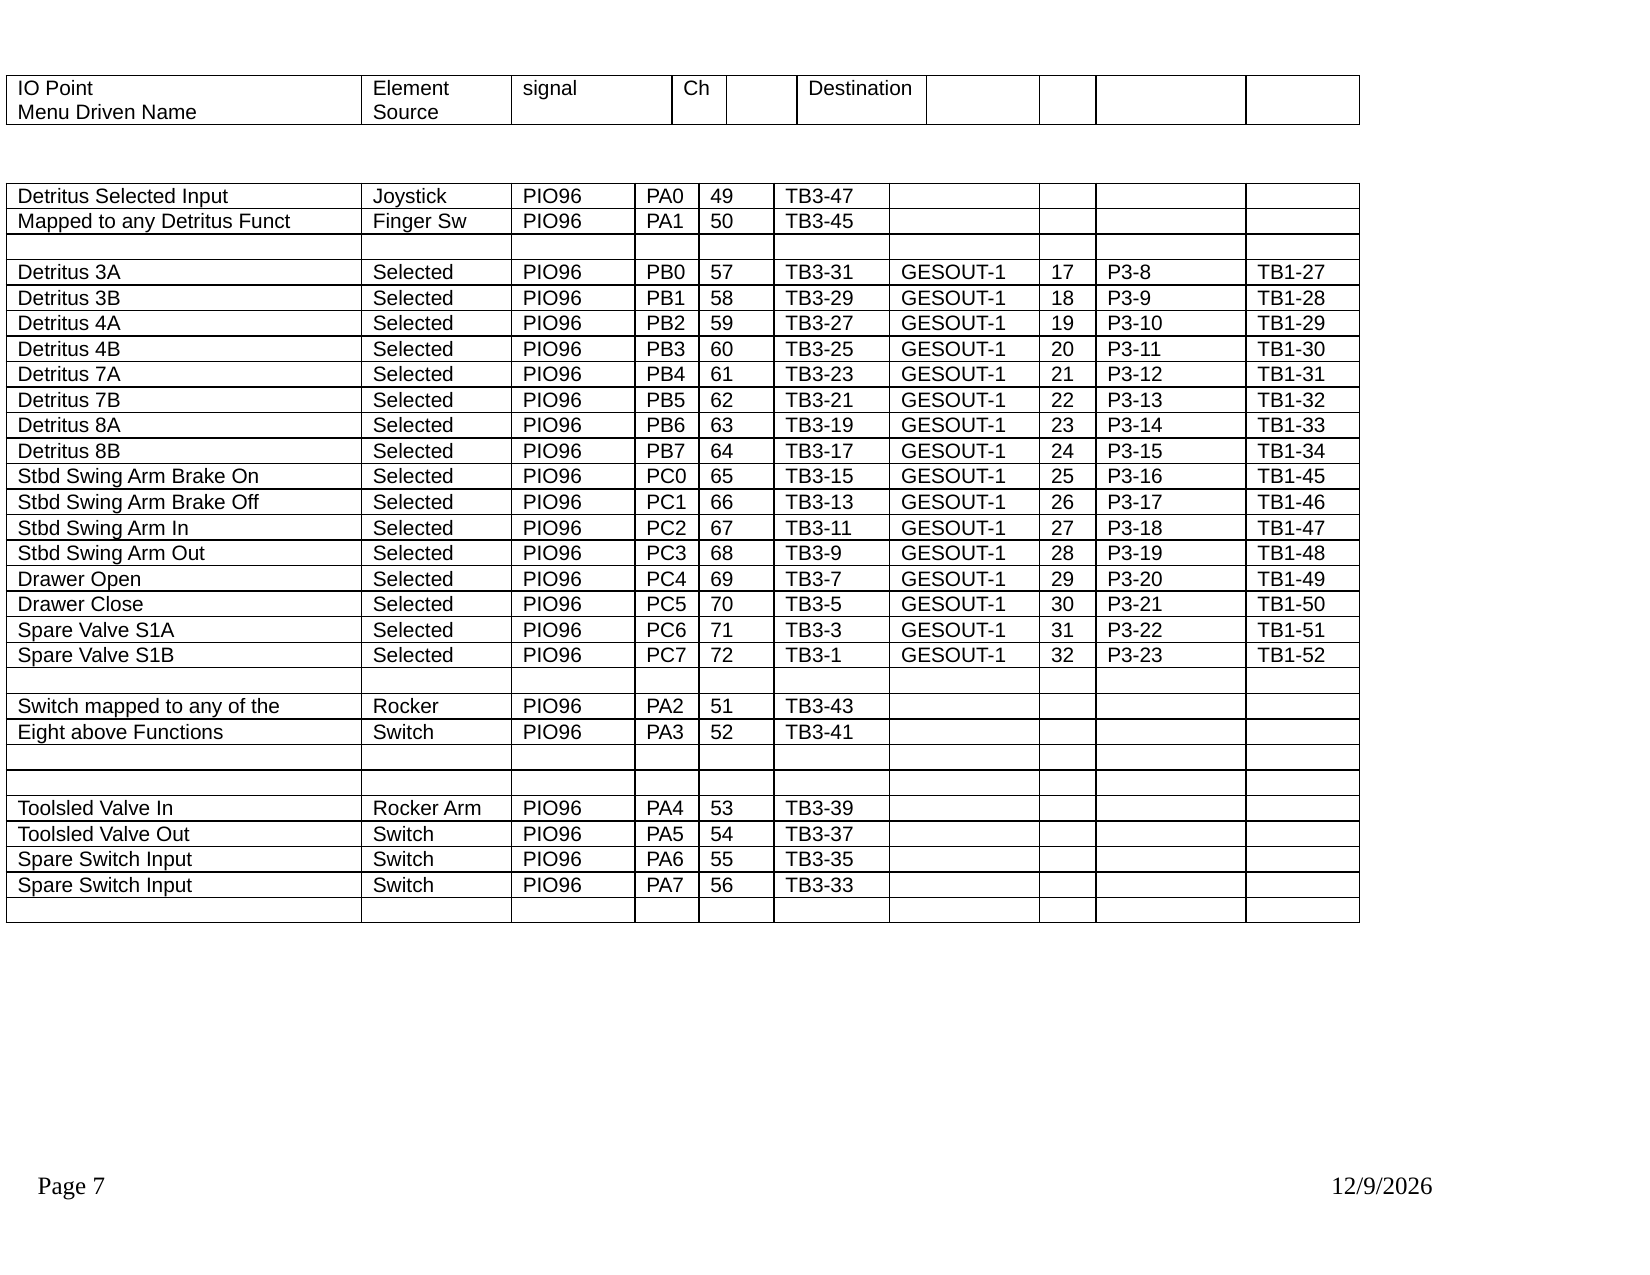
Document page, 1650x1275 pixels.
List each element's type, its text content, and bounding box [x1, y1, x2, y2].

table_cell PB5 [636, 388, 698, 412]
table_cell Switch [362, 822, 511, 846]
table_cell TB3-15 [775, 464, 889, 488]
table_cell 58 [700, 286, 773, 309]
table_cell 71 [700, 617, 773, 641]
table_cell [1040, 235, 1095, 258]
table_cell [1097, 720, 1245, 743]
table_cell [636, 745, 698, 769]
table_cell GESOUT-1 [890, 617, 1039, 641]
table_cell 62 [700, 388, 773, 412]
table_cell PIO96 [512, 490, 634, 514]
table_cell 22 [1040, 388, 1095, 412]
table_cell PIO96 [512, 541, 634, 565]
table_cell [1097, 235, 1245, 258]
table_cell GESOUT-1 [890, 490, 1039, 514]
table_cell TB3-29 [775, 286, 889, 309]
table_cell TB1-33 [1247, 413, 1359, 437]
table_cell [636, 235, 698, 258]
table_cell TB1-50 [1247, 592, 1359, 616]
table_cell 21 [1040, 362, 1095, 386]
table_cell [1247, 771, 1359, 794]
table_cell GESOUT-1 [890, 592, 1039, 616]
table_cell TB3-5 [775, 592, 889, 616]
table_cell [636, 668, 698, 692]
table_cell PB3 [636, 337, 698, 361]
table_cell [890, 235, 1039, 258]
table_cell 72 [700, 643, 773, 667]
table_cell PIO96 [512, 439, 634, 463]
table_cell Spare Switch Input [7, 847, 361, 871]
table_cell 27 [1040, 515, 1095, 539]
table_cell TB3-9 [775, 541, 889, 565]
table_cell [1040, 209, 1095, 233]
table_cell 51 [700, 694, 773, 718]
table_cell 19 [1040, 311, 1095, 335]
table_cell TB3-41 [775, 720, 889, 743]
table_cell Selected [362, 362, 511, 386]
table_cell [7, 668, 361, 692]
table_cell PIO96 [512, 337, 634, 361]
table_cell GESOUT-1 [890, 388, 1039, 412]
table_cell PIO96 [512, 362, 634, 386]
table_cell [1040, 771, 1095, 794]
table_cell PIO96 [512, 209, 634, 233]
table_cell Switch [362, 847, 511, 871]
table_cell 32 [1040, 643, 1095, 667]
table_cell TB1-28 [1247, 286, 1359, 309]
table_cell P3-9 [1097, 286, 1245, 309]
table_cell PC1 [636, 490, 698, 514]
table_cell GESOUT-1 [890, 439, 1039, 463]
table_cell [1247, 209, 1359, 233]
table_cell PC7 [636, 643, 698, 667]
table_cell [1040, 847, 1095, 871]
table_cell Selected [362, 439, 511, 463]
table_cell 24 [1040, 439, 1095, 463]
table_cell [1247, 745, 1359, 769]
table_cell [1097, 668, 1245, 692]
table_cell TB3-45 [775, 209, 889, 233]
table_cell PB7 [636, 439, 698, 463]
table_cell [775, 898, 889, 922]
table_cell PB4 [636, 362, 698, 386]
table_cell Switch [362, 873, 511, 897]
table_cell TB3-27 [775, 311, 889, 335]
table_cell [1247, 694, 1359, 718]
table_cell Selected [362, 592, 511, 616]
table_cell [700, 668, 773, 692]
table_cell TB3-31 [775, 260, 889, 284]
table_cell PA4 [636, 796, 698, 820]
table_cell [890, 209, 1039, 233]
table_cell [512, 898, 634, 922]
table_cell [1097, 898, 1245, 922]
table_cell [700, 898, 773, 922]
table_cell GESOUT-1 [890, 362, 1039, 386]
table_cell 26 [1040, 490, 1095, 514]
table_cell TB1-34 [1247, 439, 1359, 463]
table_cell 29 [1040, 566, 1095, 590]
table_cell [890, 898, 1039, 922]
table_cell TB1-27 [1247, 260, 1359, 284]
table_cell TB3-23 [775, 362, 889, 386]
table_cell [890, 668, 1039, 692]
table_cell TB1-52 [1247, 643, 1359, 667]
table_cell Detritus 8A [7, 413, 361, 437]
table_cell 23 [1040, 413, 1095, 437]
table_cell P3-12 [1097, 362, 1245, 386]
table_cell 52 [700, 720, 773, 743]
table_cell Detritus 4B [7, 337, 361, 361]
table_cell 30 [1040, 592, 1095, 616]
table_cell PIO96 [512, 694, 634, 718]
table_cell [1040, 668, 1095, 692]
table_cell PIO96 [512, 720, 634, 743]
table_cell PIO96 [512, 643, 634, 667]
table_cell Mapped to any Detritus Funct [7, 209, 361, 233]
table_cell [775, 668, 889, 692]
table_header [1097, 184, 1245, 207]
table_cell [1097, 209, 1245, 233]
table_cell Selected [362, 464, 511, 488]
table_cell Toolsled Valve In [7, 796, 361, 820]
table_cell [7, 898, 361, 922]
table_cell [1247, 873, 1359, 897]
table_cell TB1-48 [1247, 541, 1359, 565]
table_cell PB1 [636, 286, 698, 309]
table_cell [7, 745, 361, 769]
table_cell Switch mapped to any of the [7, 694, 361, 718]
table_cell Stbd Swing Arm Brake On [7, 464, 361, 488]
table_cell P3-23 [1097, 643, 1245, 667]
table_cell TB1-30 [1247, 337, 1359, 361]
table_cell Detritus 3A [7, 260, 361, 284]
table_cell [890, 720, 1039, 743]
table_cell [1040, 720, 1095, 743]
table_cell PIO96 [512, 311, 634, 335]
table_cell TB3-17 [775, 439, 889, 463]
table_cell 64 [700, 439, 773, 463]
table_cell PA5 [636, 822, 698, 846]
table_cell TB3-35 [775, 847, 889, 871]
table_cell Drawer Close [7, 592, 361, 616]
table_cell Selected [362, 541, 511, 565]
table_cell 59 [700, 311, 773, 335]
table_cell [1247, 822, 1359, 846]
table_cell [890, 822, 1039, 846]
table_cell [1097, 822, 1245, 846]
table_cell Selected [362, 388, 511, 412]
table_cell Stbd Swing Arm Brake Off [7, 490, 361, 514]
table_cell 50 [700, 209, 773, 233]
table_cell P3-17 [1097, 490, 1245, 514]
table_cell PIO96 [512, 260, 634, 284]
table_cell Spare Switch Input [7, 873, 361, 897]
table_cell Detritus 3B [7, 286, 361, 309]
table_cell Finger Sw [362, 209, 511, 233]
table_cell TB3-1 [775, 643, 889, 667]
table_cell PIO96 [512, 388, 634, 412]
table_cell GESOUT-1 [890, 515, 1039, 539]
table_cell Stbd Swing Arm In [7, 515, 361, 539]
table_cell [362, 668, 511, 692]
table_cell [1247, 847, 1359, 871]
table_cell [890, 771, 1039, 794]
table_cell [890, 847, 1039, 871]
table_cell [890, 796, 1039, 820]
table_cell PA2 [636, 694, 698, 718]
table_cell Selected [362, 515, 511, 539]
table_cell 60 [700, 337, 773, 361]
table_cell TB3-7 [775, 566, 889, 590]
table_cell Spare Valve S1A [7, 617, 361, 641]
table_cell [700, 771, 773, 794]
table_cell PA1 [636, 209, 698, 233]
table_cell [1247, 720, 1359, 743]
table_cell PB6 [636, 413, 698, 437]
table_cell Stbd Swing Arm Out [7, 541, 361, 565]
table_cell GESOUT-1 [890, 260, 1039, 284]
table_cell Toolsled Valve Out [7, 822, 361, 846]
table_cell Rocker [362, 694, 511, 718]
table_cell [1247, 898, 1359, 922]
table_cell PB0 [636, 260, 698, 284]
table_cell P3-11 [1097, 337, 1245, 361]
table_cell 20 [1040, 337, 1095, 361]
table_cell Selected [362, 566, 511, 590]
table_cell [890, 694, 1039, 718]
table_cell GESOUT-1 [890, 541, 1039, 565]
table_cell TB1-47 [1247, 515, 1359, 539]
table_cell GESOUT-1 [890, 286, 1039, 309]
table_cell [775, 771, 889, 794]
table_cell [362, 771, 511, 794]
table_cell TB1-49 [1247, 566, 1359, 590]
table_cell [1040, 745, 1095, 769]
table_header 49 [700, 184, 773, 207]
table_cell TB3-3 [775, 617, 889, 641]
table_cell [636, 771, 698, 794]
table_cell Eight above Functions [7, 720, 361, 743]
table_cell Switch [362, 720, 511, 743]
table_cell TB3-13 [775, 490, 889, 514]
table_cell 57 [700, 260, 773, 284]
table_cell Selected [362, 490, 511, 514]
table_cell TB1-31 [1247, 362, 1359, 386]
table_cell 65 [700, 464, 773, 488]
table_cell [362, 898, 511, 922]
table_cell TB3-37 [775, 822, 889, 846]
table_cell Detritus 7B [7, 388, 361, 412]
table_cell 61 [700, 362, 773, 386]
table_cell PIO96 [512, 873, 634, 897]
table_header Detritus Selected Input [7, 184, 361, 207]
table_cell 56 [700, 873, 773, 897]
table_cell Spare Valve S1B [7, 643, 361, 667]
table_cell 31 [1040, 617, 1095, 641]
table_cell GESOUT-1 [890, 311, 1039, 335]
table_cell P3-8 [1097, 260, 1245, 284]
table_cell 17 [1040, 260, 1095, 284]
table_cell PIO96 [512, 847, 634, 871]
table_cell [1040, 873, 1095, 897]
table_header TB3-47 [775, 184, 889, 207]
table_cell 28 [1040, 541, 1095, 565]
table_cell 55 [700, 847, 773, 871]
table_header [890, 184, 1039, 207]
table_cell Rocker Arm [362, 796, 511, 820]
table_cell PIO96 [512, 286, 634, 309]
table_cell [1097, 745, 1245, 769]
table_cell P3-13 [1097, 388, 1245, 412]
table_cell Detritus 4A [7, 311, 361, 335]
table_cell Drawer Open [7, 566, 361, 590]
table_cell PC2 [636, 515, 698, 539]
table_cell PIO96 [512, 617, 634, 641]
table_cell [890, 745, 1039, 769]
table_cell GESOUT-1 [890, 464, 1039, 488]
table_cell 63 [700, 413, 773, 437]
table_cell P3-22 [1097, 617, 1245, 641]
table_cell TB1-32 [1247, 388, 1359, 412]
table_cell 53 [700, 796, 773, 820]
table_cell PA6 [636, 847, 698, 871]
table_cell 70 [700, 592, 773, 616]
table_cell [362, 745, 511, 769]
table_cell [7, 235, 361, 258]
table_cell P3-14 [1097, 413, 1245, 437]
table_cell [1247, 235, 1359, 258]
table_cell [1247, 668, 1359, 692]
table_cell [512, 745, 634, 769]
table_cell P3-21 [1097, 592, 1245, 616]
table_cell GESOUT-1 [890, 337, 1039, 361]
table_cell P3-20 [1097, 566, 1245, 590]
table_cell [362, 235, 511, 258]
table_cell TB3-43 [775, 694, 889, 718]
table_cell [700, 745, 773, 769]
table_cell Selected [362, 643, 511, 667]
table_cell [1097, 796, 1245, 820]
table_cell GESOUT-1 [890, 413, 1039, 437]
table_cell PC4 [636, 566, 698, 590]
table_cell [1040, 822, 1095, 846]
table_cell P3-15 [1097, 439, 1245, 463]
table_cell 66 [700, 490, 773, 514]
table_cell Detritus 8B [7, 439, 361, 463]
table_cell [636, 898, 698, 922]
table_cell Selected [362, 286, 511, 309]
table_cell TB1-45 [1247, 464, 1359, 488]
table_cell [1097, 771, 1245, 794]
table_header PA0 [636, 184, 698, 207]
table_cell PB2 [636, 311, 698, 335]
table_cell [512, 771, 634, 794]
table_cell PC3 [636, 541, 698, 565]
table_cell [1097, 847, 1245, 871]
table_cell PIO96 [512, 566, 634, 590]
table_cell [700, 235, 773, 258]
table_cell 67 [700, 515, 773, 539]
table_cell [1247, 796, 1359, 820]
table_cell PC6 [636, 617, 698, 641]
table_cell PIO96 [512, 592, 634, 616]
table_cell PA3 [636, 720, 698, 743]
table_cell TB3-25 [775, 337, 889, 361]
table_cell P3-10 [1097, 311, 1245, 335]
table_cell [775, 745, 889, 769]
table_cell 68 [700, 541, 773, 565]
table_cell PC5 [636, 592, 698, 616]
table_cell 69 [700, 566, 773, 590]
table_cell PIO96 [512, 515, 634, 539]
table_cell TB3-19 [775, 413, 889, 437]
table_cell PC0 [636, 464, 698, 488]
table_cell Selected [362, 337, 511, 361]
table_cell P3-16 [1097, 464, 1245, 488]
table_cell [1097, 694, 1245, 718]
table_cell [512, 668, 634, 692]
table_header [1247, 184, 1359, 207]
table_cell GESOUT-1 [890, 566, 1039, 590]
table_cell TB3-39 [775, 796, 889, 820]
table_cell TB3-11 [775, 515, 889, 539]
table_cell PIO96 [512, 822, 634, 846]
table_header [1040, 184, 1095, 207]
table_cell TB3-33 [775, 873, 889, 897]
table_cell Selected [362, 617, 511, 641]
table_cell [1040, 694, 1095, 718]
table_cell Selected [362, 311, 511, 335]
table_cell TB3-21 [775, 388, 889, 412]
table_cell P3-18 [1097, 515, 1245, 539]
table_cell [1040, 796, 1095, 820]
table_cell [7, 771, 361, 794]
table_cell PA7 [636, 873, 698, 897]
table_cell PIO96 [512, 464, 634, 488]
table_cell 54 [700, 822, 773, 846]
table_cell TB1-46 [1247, 490, 1359, 514]
table_header PIO96 [512, 184, 634, 207]
table_cell 25 [1040, 464, 1095, 488]
table_cell P3-19 [1097, 541, 1245, 565]
table_cell Detritus 7A [7, 362, 361, 386]
table_cell PIO96 [512, 413, 634, 437]
table_header Joystick [362, 184, 511, 207]
table_cell [775, 235, 889, 258]
table_cell 18 [1040, 286, 1095, 309]
table_cell GESOUT-1 [890, 643, 1039, 667]
table_cell [1040, 898, 1095, 922]
table_cell PIO96 [512, 796, 634, 820]
table_cell Selected [362, 260, 511, 284]
table_cell Selected [362, 413, 511, 437]
table_cell TB1-29 [1247, 311, 1359, 335]
table_cell [1097, 873, 1245, 897]
table_cell TB1-51 [1247, 617, 1359, 641]
table_cell [512, 235, 634, 258]
table_cell [890, 873, 1039, 897]
